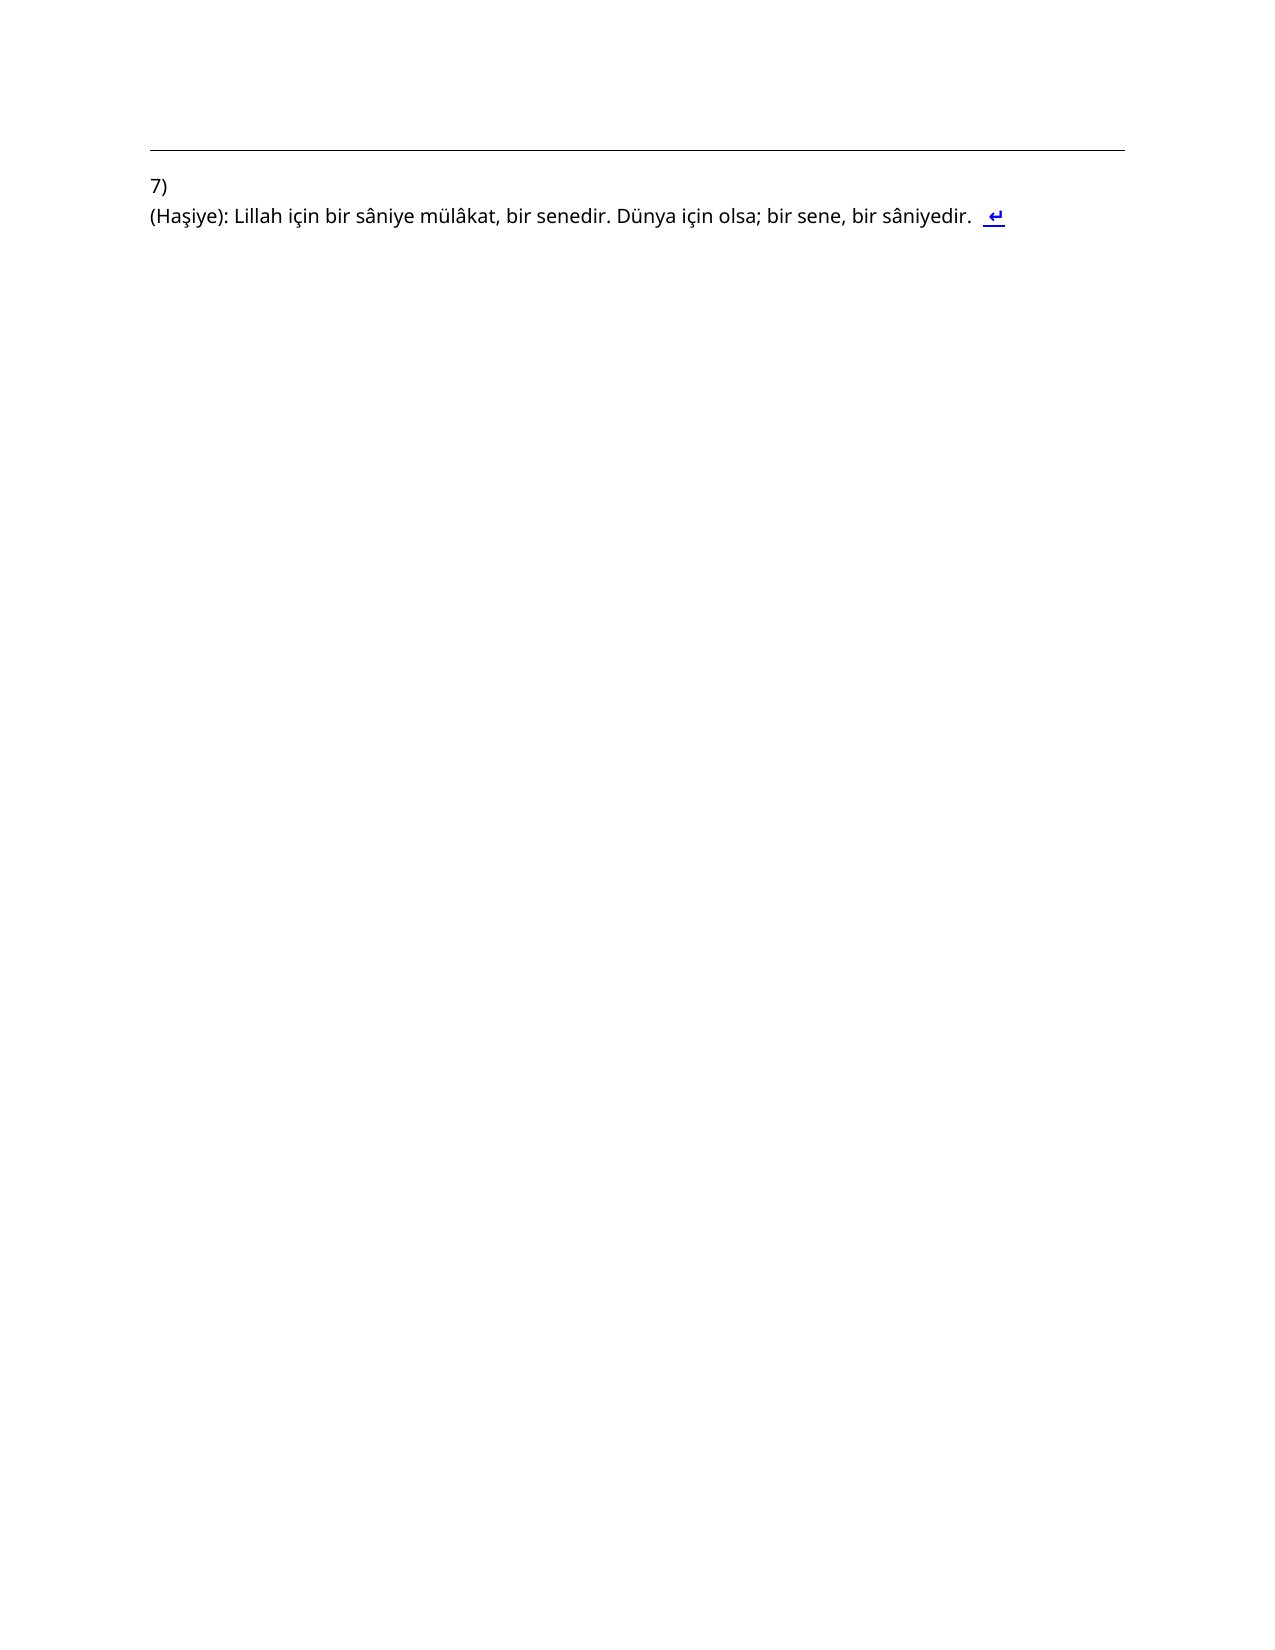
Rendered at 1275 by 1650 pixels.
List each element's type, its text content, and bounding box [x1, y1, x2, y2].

text (Haşiye): Lillah için bir sâniye mülâkat, bir senedir. Dünya için olsa; bir sene, bir sâniyedir. ↵ [150, 199, 1125, 229]
text 7) [150, 151, 1125, 199]
